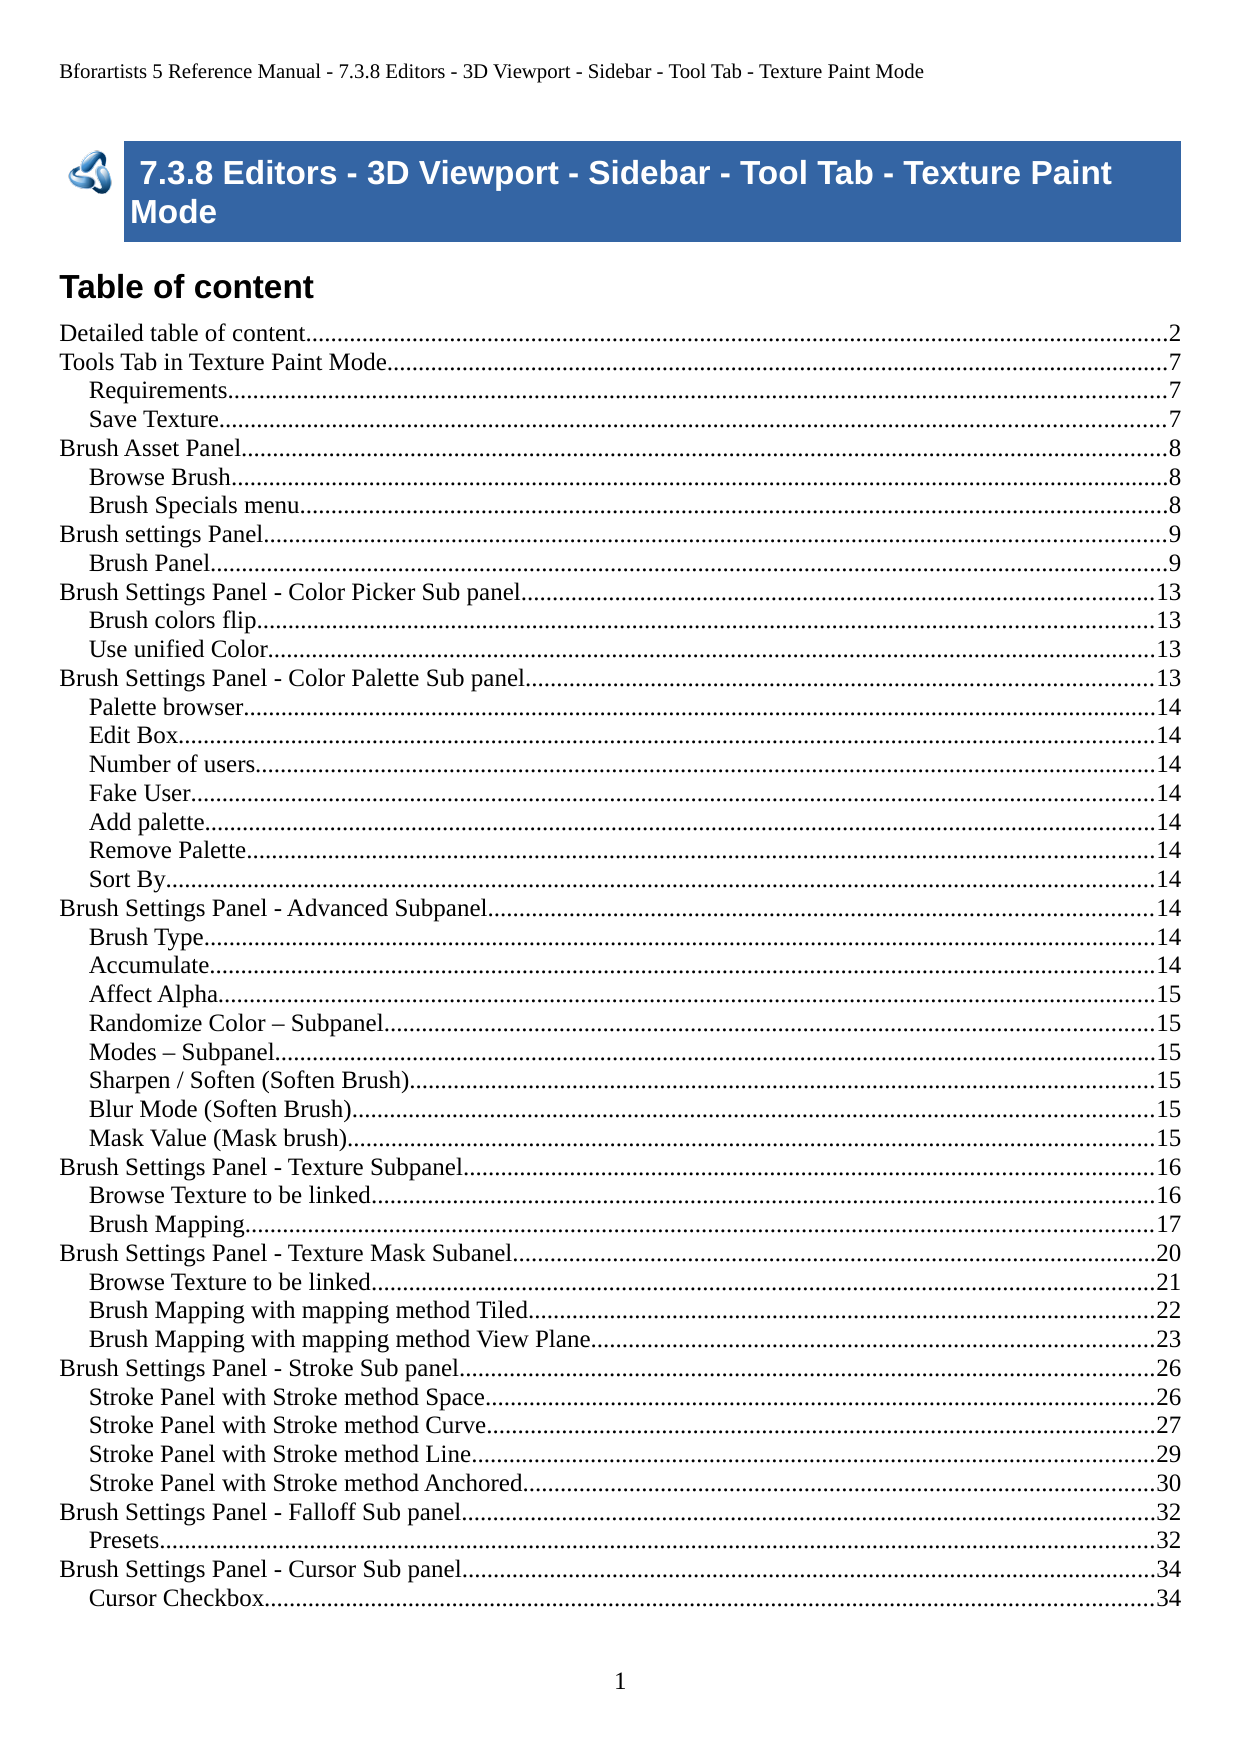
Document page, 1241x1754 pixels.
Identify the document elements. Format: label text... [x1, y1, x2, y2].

text Sort By 14 [88, 864, 1181, 893]
text Browse Brush 8 [88, 462, 1181, 490]
text Mask Value (Mask brush) 15 [88, 1123, 1181, 1152]
text Blur Mode (Soften Brush) 15 [88, 1094, 1181, 1123]
text Add palette 14 [88, 807, 1181, 835]
text Brush Specials menu 8 [88, 490, 1181, 519]
text Tools Tab in Texture Paint Mode 7 [59, 347, 1181, 375]
text Affect Alpha 15 [88, 979, 1181, 1008]
table_header 7.3.8 Editors - 3D Viewport - Sidebar - Tool Tab - Texture Paint Mode [124, 141, 1181, 242]
text Fake User 14 [88, 778, 1181, 807]
text Stroke Panel with Stroke method Anchored 30 [88, 1468, 1181, 1497]
text Sharpen / Soften (Soften Brush) 15 [88, 1065, 1181, 1094]
text Brush Settings Panel - Color Palette Sub panel 13 [59, 663, 1181, 692]
text Palette browser 14 [88, 692, 1181, 720]
text Brush Settings Panel - Cursor Sub panel 34 [59, 1554, 1181, 1583]
text Detailed table of content 2 [59, 318, 1181, 347]
text Requirements 7 [88, 375, 1181, 404]
text Brush settings Panel 9 [59, 519, 1181, 548]
text Stroke Panel with Stroke method Curve 27 [88, 1410, 1181, 1439]
text Brush Settings Panel - Stroke Sub panel 26 [59, 1353, 1181, 1382]
text Randomize Color – Subpanel 15 [88, 1008, 1181, 1037]
text Brush Panel 9 [88, 548, 1181, 577]
text Brush Mapping 17 [88, 1209, 1181, 1238]
text Save Texture 7 [88, 404, 1181, 433]
table_header [59, 141, 124, 242]
text Modes – Subpanel 15 [88, 1037, 1181, 1065]
text Stroke Panel with Stroke method Line 29 [88, 1439, 1181, 1468]
text Brush Type 14 [88, 922, 1181, 950]
subtitle Table of content [59, 267, 1181, 305]
text Stroke Panel with Stroke method Space 26 [88, 1382, 1181, 1410]
text Remove Palette 14 [88, 835, 1181, 864]
text Cursor Checkbox 34 [88, 1583, 1181, 1612]
text Number of users 14 [88, 749, 1181, 778]
text Brush Settings Panel - Texture Subpanel 16 [59, 1152, 1181, 1180]
text Presets 32 [88, 1525, 1181, 1554]
text Brush Asset Panel 8 [59, 433, 1181, 462]
text Brush Mapping with mapping method Tiled 22 [88, 1295, 1181, 1324]
text Brush Mapping with mapping method View Plane 23 [88, 1324, 1181, 1353]
text Brush Settings Panel - Advanced Subpanel 14 [59, 893, 1181, 922]
text Edit Box 14 [88, 720, 1181, 749]
text Browse Texture to be linked 16 [88, 1180, 1181, 1209]
text Brush colors flip 13 [88, 605, 1181, 634]
text Brush Settings Panel - Falloff Sub panel 32 [59, 1497, 1181, 1525]
text Use unified Color 13 [88, 634, 1181, 663]
picture [65, 147, 114, 197]
text Browse Texture to be linked 21 [88, 1267, 1181, 1295]
text Brush Settings Panel - Color Picker Sub panel 13 [59, 577, 1181, 605]
text Accumulate 14 [88, 950, 1181, 979]
text Brush Settings Panel - Texture Mask Subanel 20 [59, 1238, 1181, 1267]
